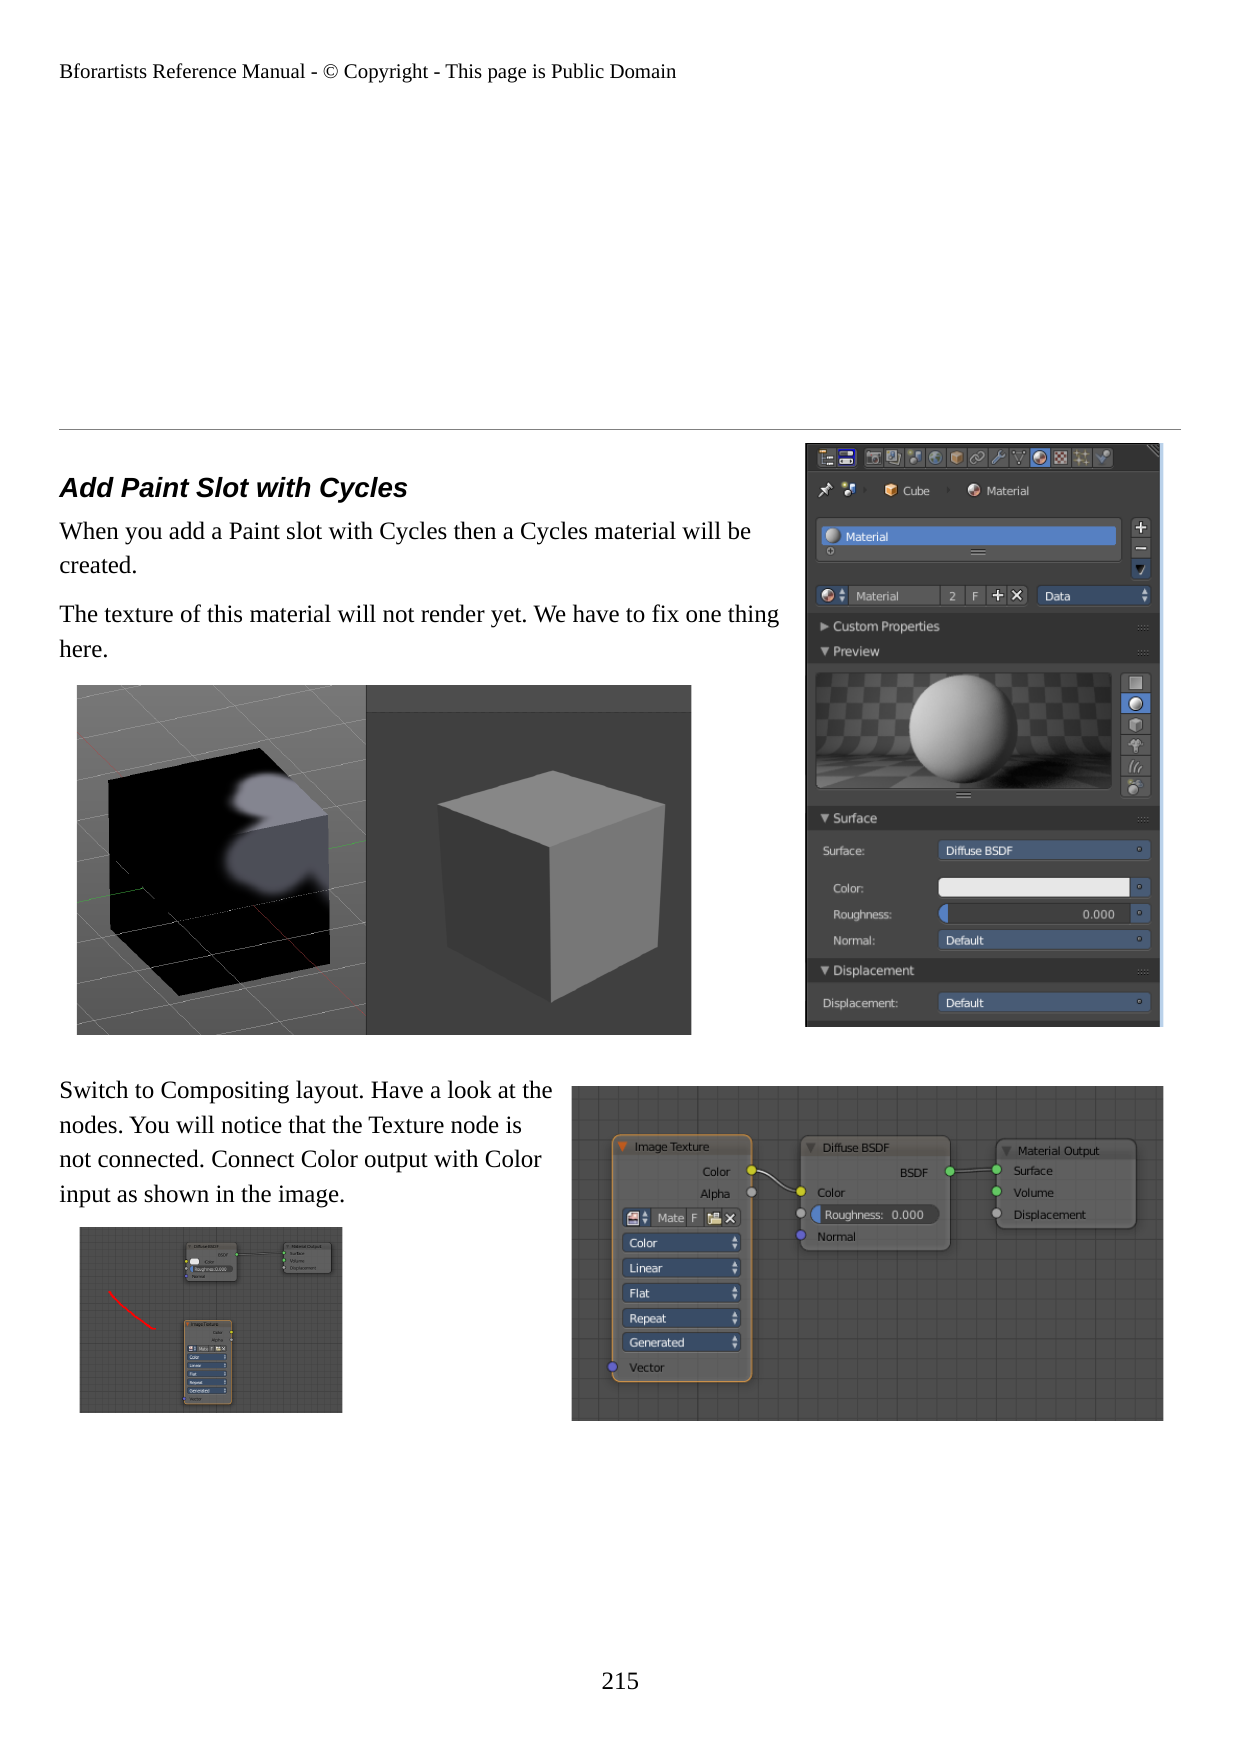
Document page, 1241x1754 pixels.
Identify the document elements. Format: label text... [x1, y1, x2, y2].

picture [79, 1227, 343, 1413]
picture [805, 443, 1164, 1027]
text When you add a Paint slot with Cycles then a Cycles material will be created. [59, 516, 805, 579]
text Switch to Compositing layout. Have a look at the nodes. You will notice that the Texture node is not connected. Connect Color output with Color input as shown in the image. [59, 1075, 1181, 1208]
subtitle Add Paint Slot with Cycles [59, 471, 805, 503]
text The texture of this material will not render yet. We have to fix one thing here. [59, 599, 805, 663]
subtitle [1164, 471, 1181, 503]
picture [76, 685, 692, 1035]
picture [571, 1086, 1164, 1421]
